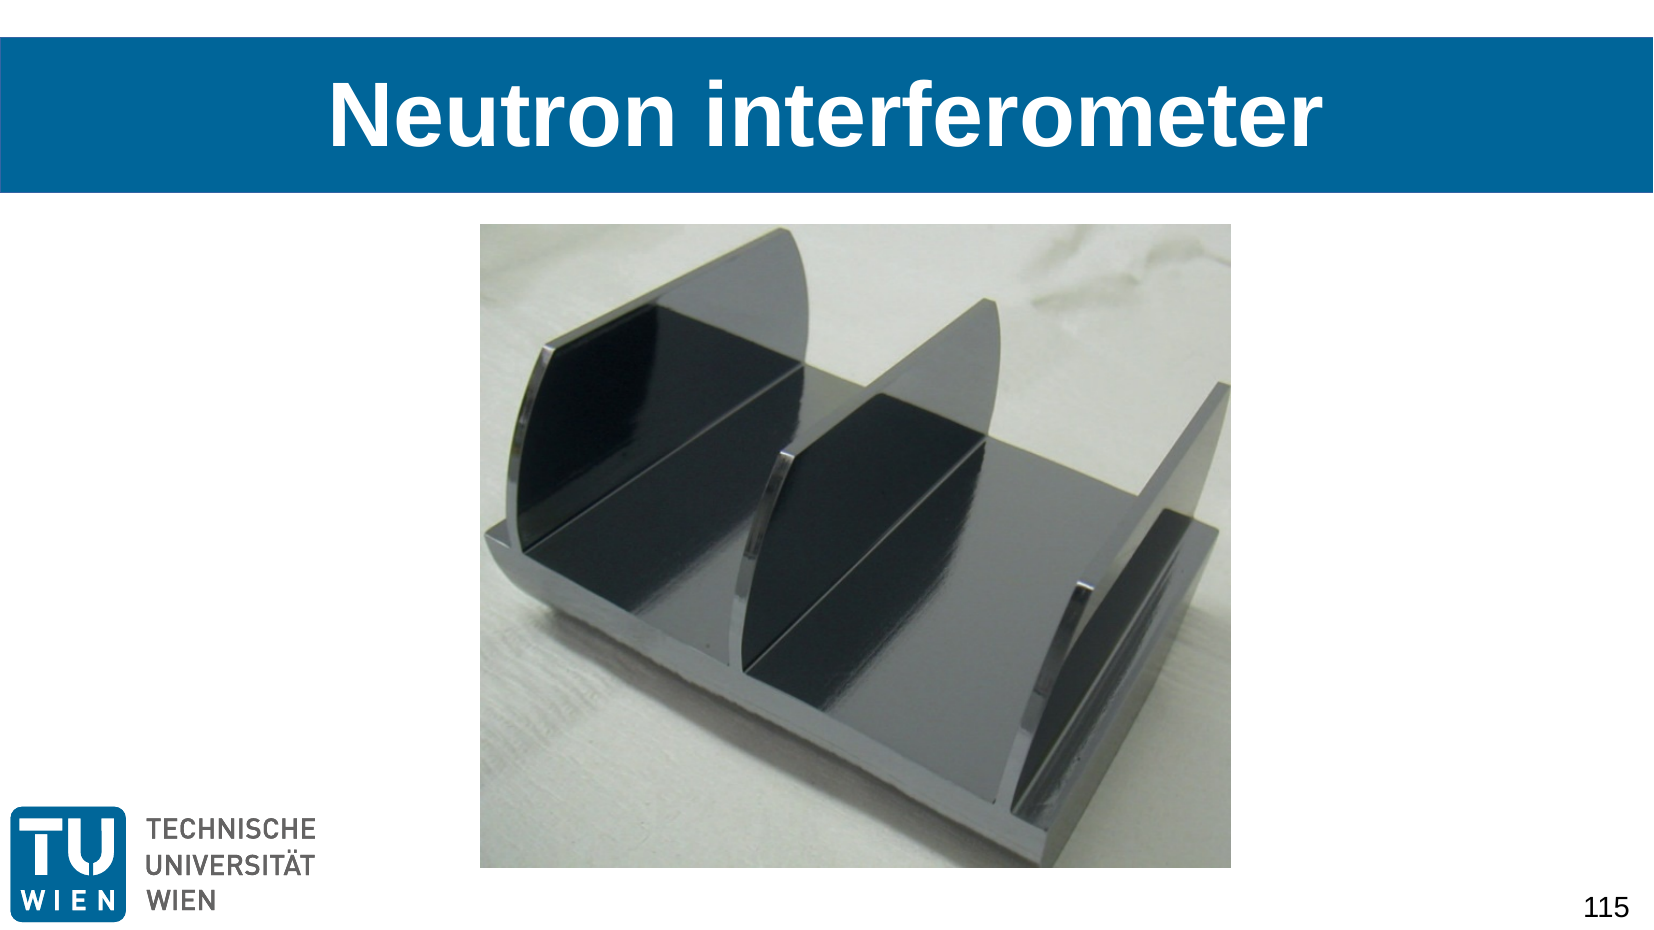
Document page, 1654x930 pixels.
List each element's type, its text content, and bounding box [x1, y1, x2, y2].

picture [480, 224, 1231, 868]
title Neutron interferometer [0, 37, 1653, 193]
